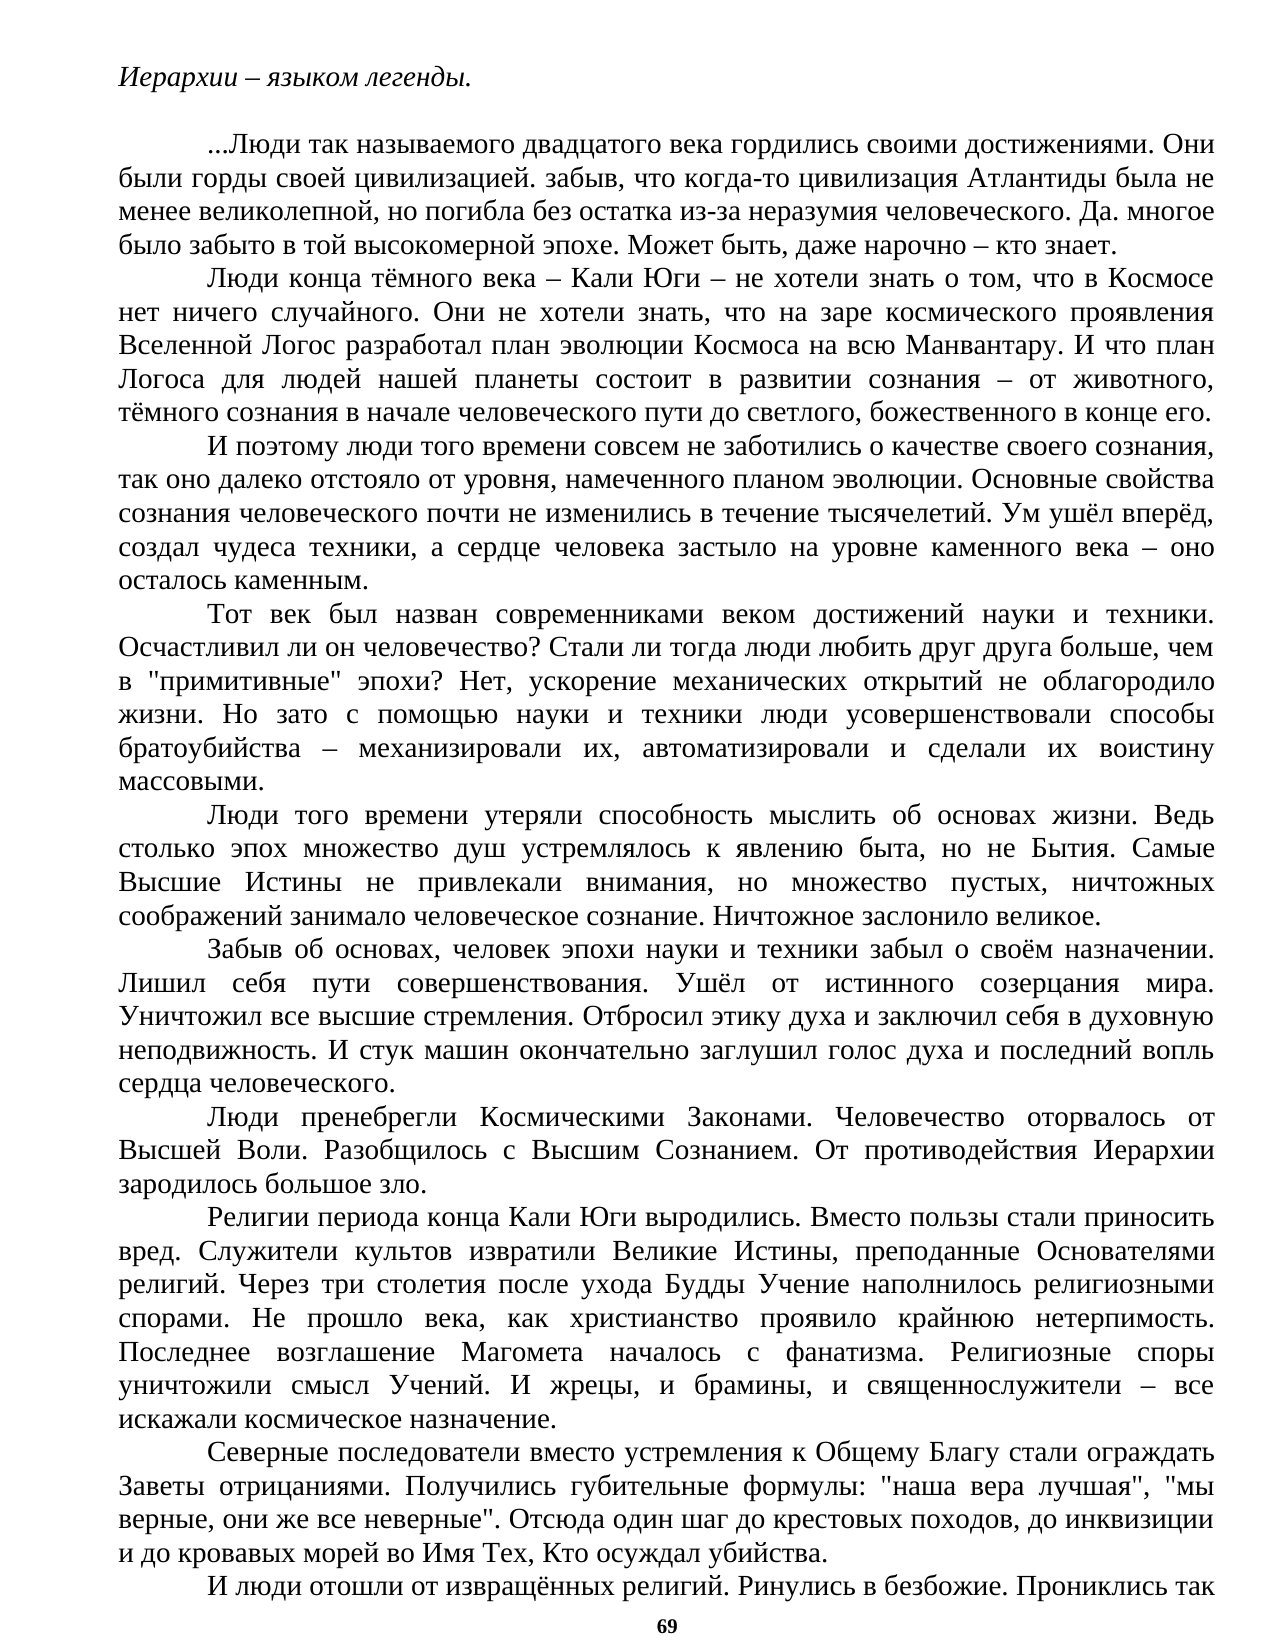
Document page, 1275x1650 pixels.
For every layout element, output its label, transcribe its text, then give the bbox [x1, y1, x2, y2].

text Тот век был назван современниками веком достижений науки и техники. Осчастливил ли он человечество? Стали ли тогда люди любить друг друга больше, чем в "примитивные" эпохи? Нет, ускорение механических открытий не облагородило жизни. Но зато с помощью науки и техники люди усовершенствовали способы братоубийства – механизировали их, автоматизировали и сделали их воистину массовыми. [118, 596, 1216, 797]
text ...Люди так называемого двадцатого века гордились своими достижениями. Они были горды своей цивилизацией. забыв, что когда-то цивилизация Атлантиды была не менее великолепной, но погибла без остатка из-за неразумия человеческого. Да. многое было забыто в той высокомерной эпохе. Может быть, даже нарочно – кто знает. [118, 126, 1216, 260]
text И поэтому люди того времени совсем не заботились о качестве своего сознания, так оно далеко отстояло от уровня, намеченного планом эволюции. Основные свойства сознания человеческого почти не изменились в течение тысячелетий. Ум ушёл вперёд, создал чудеса техники, а сердце человека застыло на уровне каменного века – оно осталось каменным. [118, 428, 1216, 596]
text Иерархии – языком легенды. [118, 59, 1216, 93]
text Люди пренебрегли Космическими Законами. Человечество оторвалось от Высшей Воли. Разобщилось с Высшим Сознанием. От противодействия Иерархии зародилось большое зло. [118, 1099, 1216, 1199]
text Люди конца тёмного века – Кали Юги – не хотели знать о том, что в Космосе нет ничего случайного. Они не хотели знать, что на заре космического проявления Вселенной Логос разработал план эволюции Космоса на всю Манвантару. И что план Логоса для людей нашей планеты состоит в развитии сознания – от животного, тёмного сознания в начале человеческого пути до светлого, божественного в конце его. [118, 260, 1216, 428]
text Забыв об основах, человек эпохи науки и техники забыл о своём назначении. Лишил себя пути совершенствования. Ушёл от истинного созерцания мира. Уничтожил все высшие стремления. Отбросил этику духа и заключил себя в духовную неподвижность. И стук машин окончательно заглушил голос духа и последний вопль сердца человеческого. [118, 931, 1216, 1099]
text Северные последователи вместо устремления к Общему Благу стали ограждать Заветы отрицаниями. Получились губительные формулы: "наша вера лучшая", "мы верные, они же все неверные". Отсюда один шаг до крестовых походов, до инквизиции и до кровавых морей во Имя Тех, Кто осуждал убийства. [118, 1434, 1216, 1568]
text Люди того времени утеряли способность мыслить об основах жизни. Ведь столько эпох множество душ устремлялось к явлению быта, но не Бытия. Самые Высшие Истины не привлекали внимания, но множество пустых, ничтожных соображений занимало человеческое сознание. Ничтожное заслонило великое. [118, 797, 1216, 931]
text И люди отошли от извращённых религий. Ринулись в безбожие. Прониклись так [118, 1568, 1216, 1602]
text Религии периода конца Кали Юги выродились. Вместо пользы стали приносить вред. Служители культов извратили Великие Истины, преподанные Основателями религий. Через три столетия после ухода Будды Учение наполнилось религиозными спорами. Не прошло века, как христианство проявило крайнюю нетерпимость. Последнее возглашение Магомета началось с фанатизма. Религиозные споры уничтожили смысл Учений. И жрецы, и брамины, и священнослужители – все искажали космическое назначение. [118, 1199, 1216, 1434]
